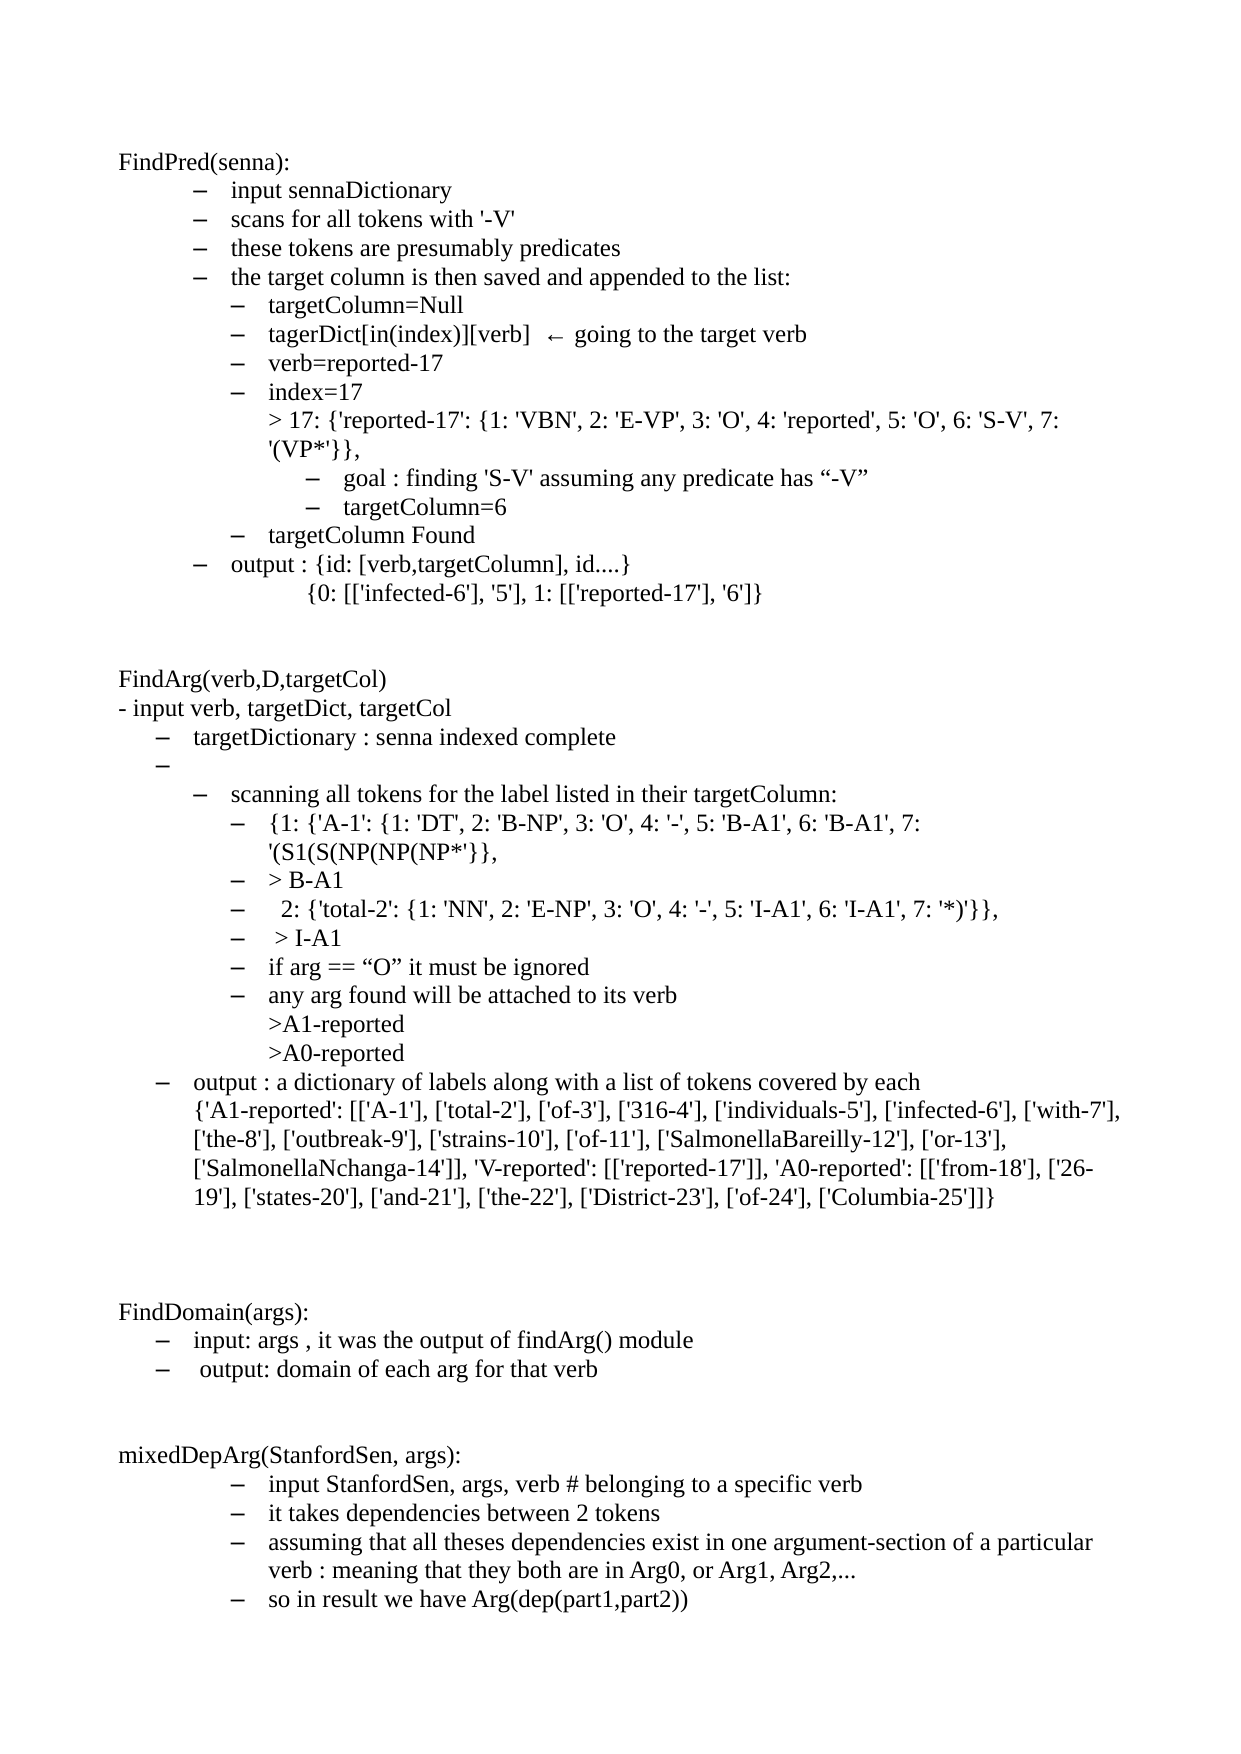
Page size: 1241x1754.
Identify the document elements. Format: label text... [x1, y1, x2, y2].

list output : a dictionary of labels along with a list of tokens covered by each [156, 1067, 1122, 1096]
list goal : finding 'S-V' assuming any predicate has “-V” [306, 463, 1122, 492]
list scans for all tokens with '-V' [193, 204, 1122, 233]
list >A0-reported [231, 1038, 1122, 1067]
list index=17 [231, 377, 1122, 406]
list {0: [['infected-6'], '5'], 1: [['reported-17'], '6']} [268, 578, 1122, 607]
list if arg == “O” it must be ignored [231, 952, 1122, 981]
text FindDomain(args): [118, 1297, 1122, 1326]
list >A1-reported [231, 1009, 1122, 1038]
list output : {id: [verb,targetColumn], id....} [193, 549, 1122, 578]
list targetDictionary : senna indexed complete [156, 722, 1122, 751]
list these tokens are presumably predicates [193, 233, 1122, 262]
list the target column is then saved and appended to the list: [193, 262, 1122, 291]
list targetColumn=Null [231, 291, 1122, 319]
list targetColumn=6 [306, 492, 1122, 521]
list tagerDict[in(index)][verb] ← going to the target verb [231, 319, 1122, 348]
list assuming that all theses dependencies exist in one argument-section of a particular verb : meaning that they both are in Arg0, or Arg1, Arg2,... [231, 1527, 1122, 1584]
text FindPred(senna): [118, 147, 1122, 176]
text mixedDepArg(StanfordSen, args): [118, 1441, 1122, 1469]
list > I-A1 [231, 923, 1122, 952]
list so in result we have Arg(dep(part1,part2)) [231, 1584, 1122, 1613]
list {1: {'A-1': {1: 'DT', 2: 'B-NP', 3: 'O', 4: '-', 5: 'B-A1', 6: 'B-A1', 7: '(S1(S(NP(NP(NP*'}}, [231, 808, 1122, 866]
list it takes dependencies between 2 tokens [231, 1498, 1122, 1527]
list 2: {'total-2': {1: 'NN', 2: 'E-NP', 3: 'O', 4: '-', 5: 'I-A1', 6: 'I-A1', 7: '*)'}}, [231, 894, 1122, 923]
list input sennaDictionary [193, 176, 1122, 204]
text FindArg(verb,D,targetCol) [118, 664, 1122, 693]
list {'A1-reported': [['A-1'], ['total-2'], ['of-3'], ['316-4'], ['individuals-5'], ['infected-6'], ['with-7'], ['the-8'], ['outbreak-9'], ['strains-10'], ['of-11'], ['SalmonellaBareilly-12'], ['or-13'], ['SalmonellaNchanga-14']], 'V-reported': [['reported-17']], 'A0-reported': [['from-18'], ['26-19'], ['states-20'], ['and-21'], ['the-22'], ['District-23'], ['of-24'], ['Columbia-25']]} [156, 1096, 1122, 1211]
list any arg found will be attached to its verb [231, 981, 1122, 1009]
list > 17: {'reported-17': {1: 'VBN', 2: 'E-VP', 3: 'O', 4: 'reported', 5: 'O', 6: 'S-V', 7: '(VP*'}}, [231, 406, 1122, 463]
text - input verb, targetDict, targetCol [118, 693, 1122, 722]
list scanning all tokens for the label listed in their targetColumn: [193, 779, 1122, 808]
list output: domain of each arg for that verb [156, 1354, 1122, 1383]
list verb=reported-17 [231, 348, 1122, 377]
list input: args , it was the output of findArg() module [156, 1326, 1122, 1354]
list targetColumn Found [231, 521, 1122, 549]
list > B-A1 [231, 866, 1122, 894]
list input StanfordSen, args, verb # belonging to a specific verb [231, 1469, 1122, 1498]
